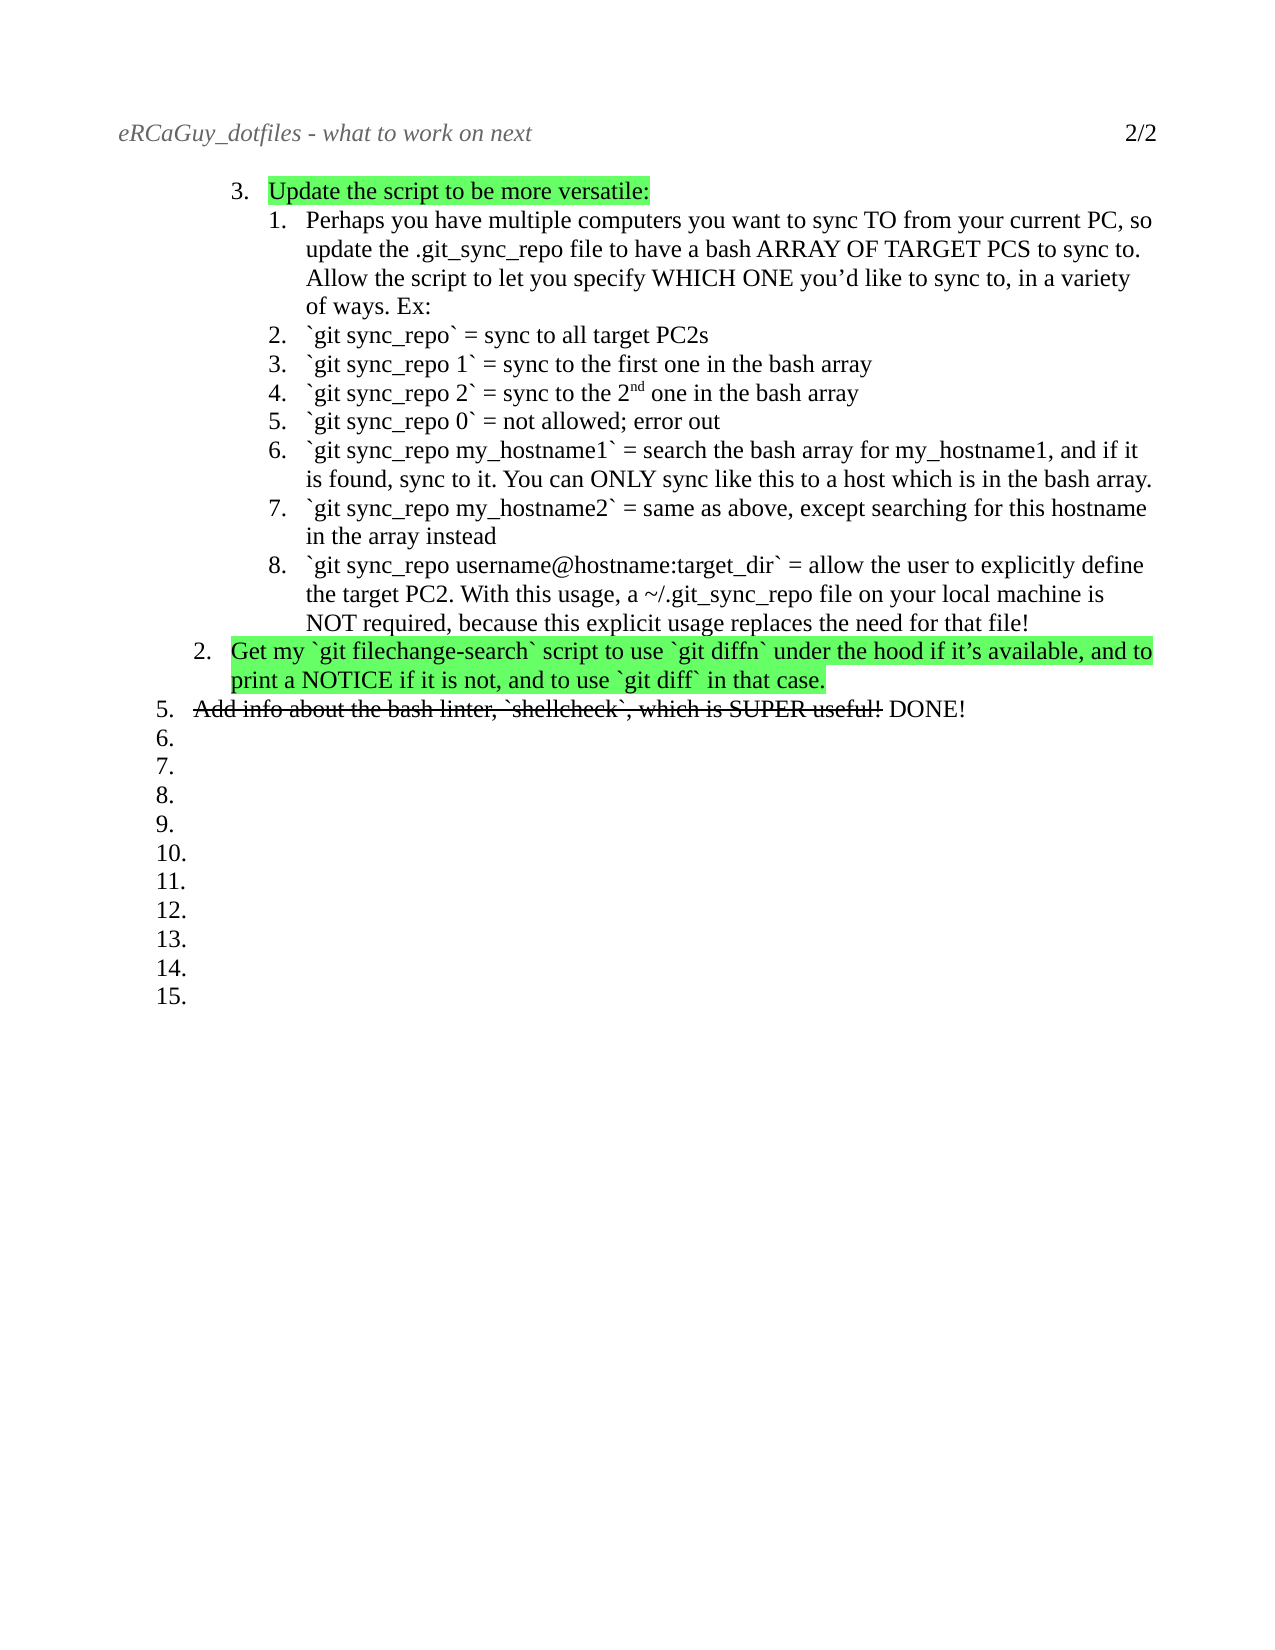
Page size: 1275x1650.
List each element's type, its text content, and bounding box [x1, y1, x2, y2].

list `git sync_repo 0` = not allowed; error out [268, 406, 1157, 435]
list `git sync_repo` = sync to all target PC2s [268, 320, 1157, 349]
list `git sync_repo my_hostname2` = same as above, except searching for this hostname in the array instead [268, 493, 1157, 550]
list `git sync_repo 2` = sync to the 2nd one in the bash array [268, 378, 1157, 406]
list Add info about the bash linter, `shellcheck`, which is SUPER useful! DONE! [156, 694, 1157, 723]
list Perhaps you have multiple computers you want to sync TO from your current PC, so update the .git_sync_repo file to have a bash ARRAY OF TARGET PCS to sync to. Allow the script to let you specify WHICH ONE you’d like to sync to, in a variety of ways. Ex: [268, 205, 1157, 320]
list Get my `git filechange-search` script to use `git diffn` under the hood if it’s available, and to print a NOTICE if it is not, and to use `git diff` in that case. [193, 636, 1157, 694]
list `git sync_repo username@hostname:target_dir` = allow the user to explicitly define the target PC2. With this usage, a ~/.git_sync_repo file on your local machine is NOT required, because this explicit usage replaces the need for that file! [268, 550, 1157, 636]
list Update the script to be more versatile: [231, 176, 1157, 205]
list `git sync_repo 1` = sync to the first one in the bash array [268, 349, 1157, 378]
list `git sync_repo my_hostname1` = search the bash array for my_hostname1, and if it is found, sync to it. You can ONLY sync like this to a host which is in the bash array. [268, 435, 1157, 493]
